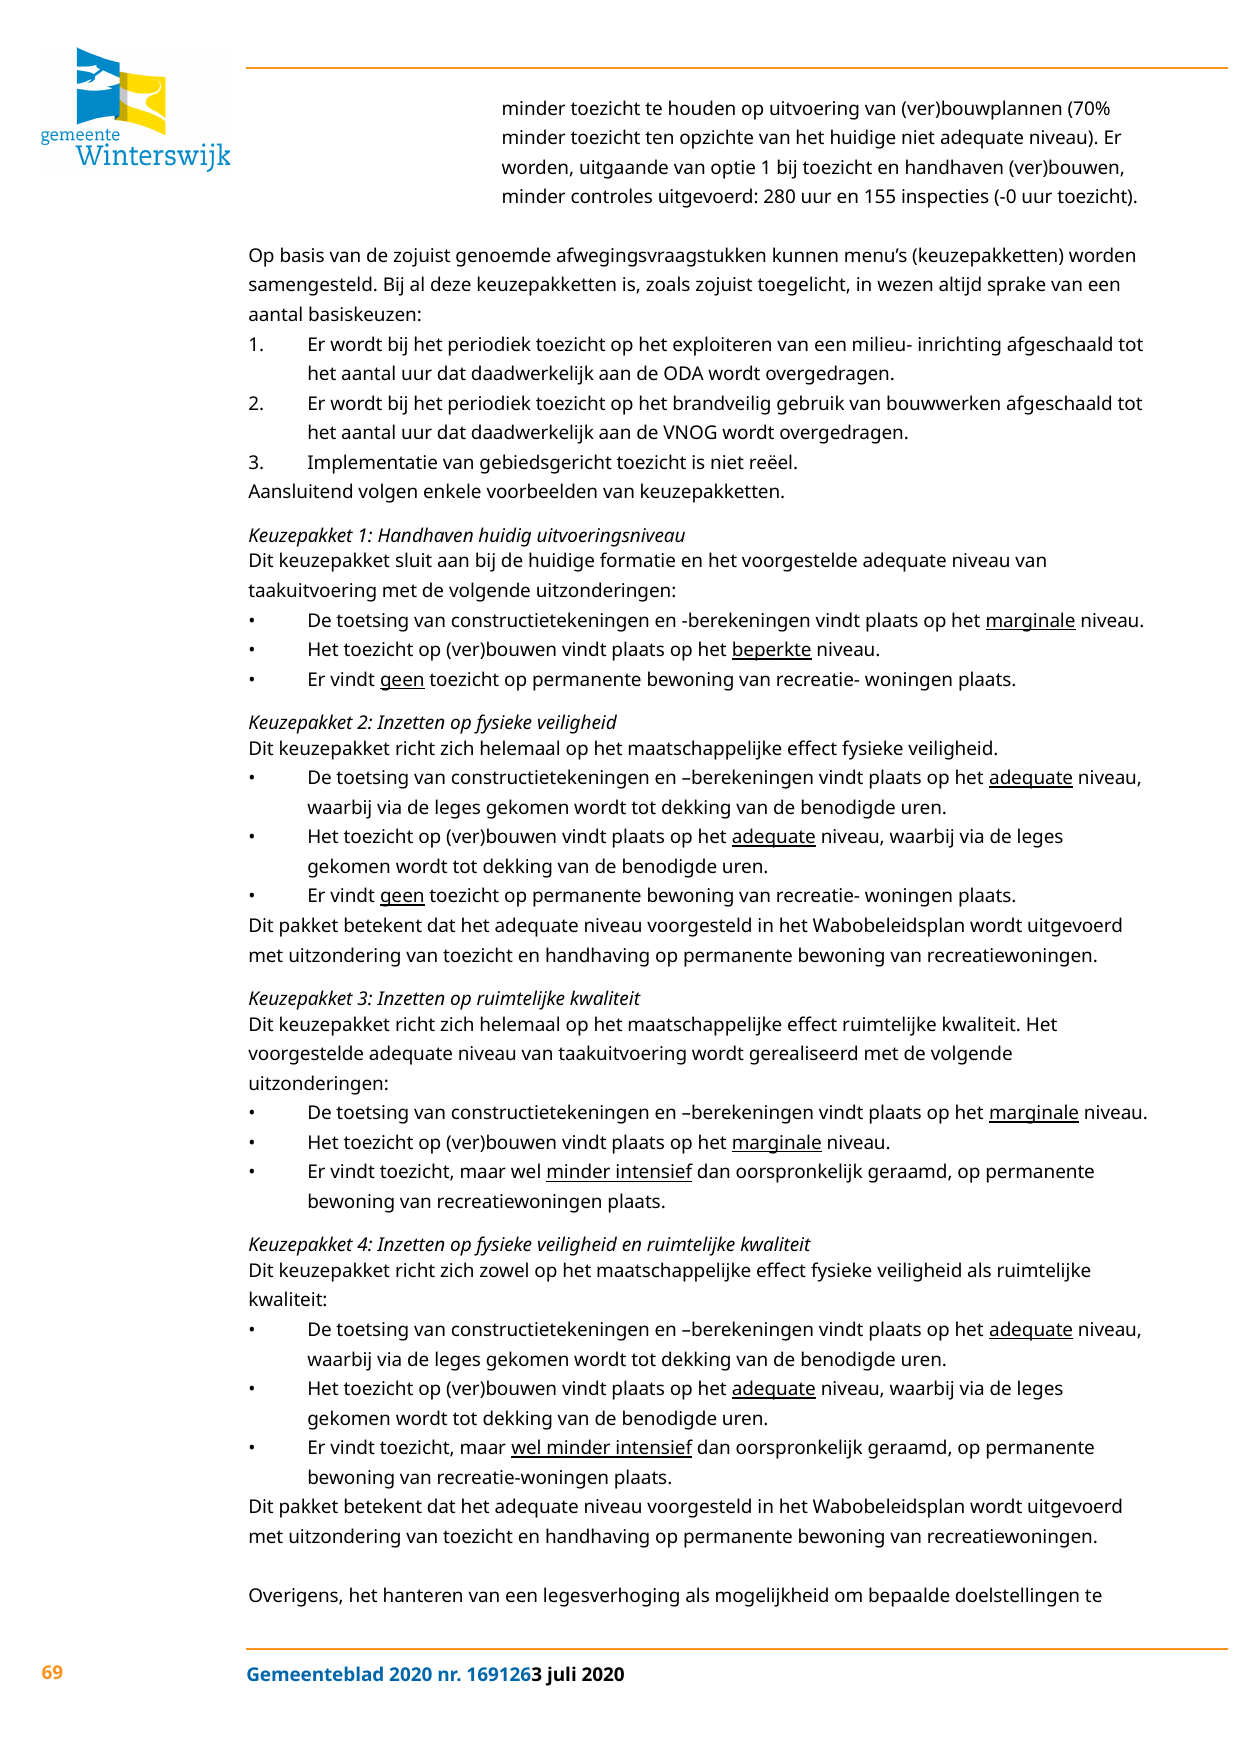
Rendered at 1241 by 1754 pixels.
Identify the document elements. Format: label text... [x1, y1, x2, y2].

list Er vindt geen toezicht op permanente bewoning van recreatie- woningen plaats. [248, 883, 1152, 908]
list De toetsing van constructietekeningen en –berekeningen vindt plaats op het marginale niveau. [248, 1099, 1152, 1125]
list Het toezicht op (ver)bouwen vindt plaats op het beperkte niveau. [248, 636, 1152, 662]
text Dit pakket betekent dat het adequate niveau voorgesteld in het Wabobeleidsplan wordt uitgevoerd met uitzondering van toezicht en handhaving op permanente bewoning van recreatiewoningen. [248, 912, 1152, 968]
list Het toezicht op (ver)bouwen vindt plaats op het marginale niveau. [248, 1129, 1152, 1155]
list Er vindt toezicht, maar wel minder intensief dan oorspronkelijk geraamd, op permanente bewoning van recreatie-woningen plaats. [248, 1434, 1152, 1490]
text Dit pakket betekent dat het adequate niveau voorgesteld in het Wabobeleidsplan wordt uitgevoerd met uitzondering van toezicht en handhaving op permanente bewoning van recreatiewoningen. [248, 1494, 1152, 1549]
text Dit keuzepakket richt zich zowel op het maatschappelijke effect fysieke veiligheid als ruimtelijke kwaliteit: [248, 1257, 1152, 1312]
list Implementatie van gebiedsgericht toezicht is niet reëel. [248, 449, 1152, 475]
text Aansluitend volgen enkele voorbeelden van keuzepakketten. [248, 479, 1152, 504]
text Overigens, het hanteren van een legesverhoging als mogelijkheid om bepaalde doelstellingen te [248, 1582, 1152, 1608]
text Keuzepakket 4: Inzetten op fysieke veiligheid en ruimtelijke kwaliteit [248, 1231, 1152, 1257]
picture [41, 47, 231, 172]
text Dit keuzepakket richt zich helemaal op het maatschappelijke effect ruimtelijke kwaliteit. Het voorgestelde adequate niveau van taakuitvoering wordt gerealiseerd met de volgende uitzonderingen: [248, 1011, 1152, 1096]
text Keuzepakket 3: Inzetten op ruimtelijke kwaliteit [248, 985, 1152, 1011]
list Er wordt bij het periodiek toezicht op het exploiteren van een milieu- inrichting afgeschaald tot het aantal uur dat daadwerkelijk aan de ODA wordt overgedragen. [248, 331, 1152, 386]
text Keuzepakket 2: Inzetten op fysieke veiligheid [248, 709, 1152, 735]
list De toetsing van constructietekeningen en –berekeningen vindt plaats op het adequate niveau, waarbij via de leges gekomen wordt tot dekking van de benodigde uren. [248, 764, 1152, 820]
list De toetsing van constructietekeningen en –berekeningen vindt plaats op het adequate niveau, waarbij via de leges gekomen wordt tot dekking van de benodigde uren. [248, 1316, 1152, 1372]
text Op basis van de zojuist genoemde afwegingsvraagstukken kunnen menu’s (keuzepakketten) worden samengesteld. Bij al deze keuzepakketten is, zoals zojuist toegelicht, in wezen altijd sprake van een aantal basiskeuzen: [248, 242, 1152, 327]
picture [225, 153, 231, 162]
list Er wordt bij het periodiek toezicht op het brandveilig gebruik van bouwwerken afgeschaald tot het aantal uur dat daadwerkelijk aan de VNOG wordt overgedragen. [248, 390, 1152, 445]
list Het toezicht op (ver)bouwen vindt plaats op het adequate niveau, waarbij via de leges gekomen wordt tot dekking van de benodigde uren. [248, 823, 1152, 879]
list Er vindt toezicht, maar wel minder intensief dan oorspronkelijk geraamd, op permanente bewoning van recreatiewoningen plaats. [248, 1159, 1152, 1214]
text Keuzepakket 1: Handhaven huidig uitvoeringsniveau [248, 522, 1152, 548]
list De toetsing van constructietekeningen en -berekeningen vindt plaats op het marginale niveau. [248, 607, 1152, 632]
text Dit keuzepakket richt zich helemaal op het maatschappelijke effect fysieke veiligheid. [248, 735, 1152, 761]
text Dit keuzepakket sluit aan bij de huidige formatie en het voorgestelde adequate niveau van taakuitvoering met de volgende uitzonderingen: [248, 548, 1152, 603]
list Er vindt geen toezicht op permanente bewoning van recreatie- woningen plaats. [248, 666, 1152, 692]
table_cell minder toezicht te houden op uitvoering van (ver)bouwplannen (70% minder toezicht ten opzichte van het huidige niet adequate niveau). Er worden, uitgaande van optie 1 bij toezicht en handhaven (ver)bouwen, minder controles uitgevoerd: 280 uur en 155 inspecties (-0 uur toezicht). [501, 95, 1152, 209]
list Het toezicht op (ver)bouwen vindt plaats op het adequate niveau, waarbij via de leges gekomen wordt tot dekking van de benodigde uren. [248, 1375, 1152, 1431]
table_cell [248, 95, 501, 209]
